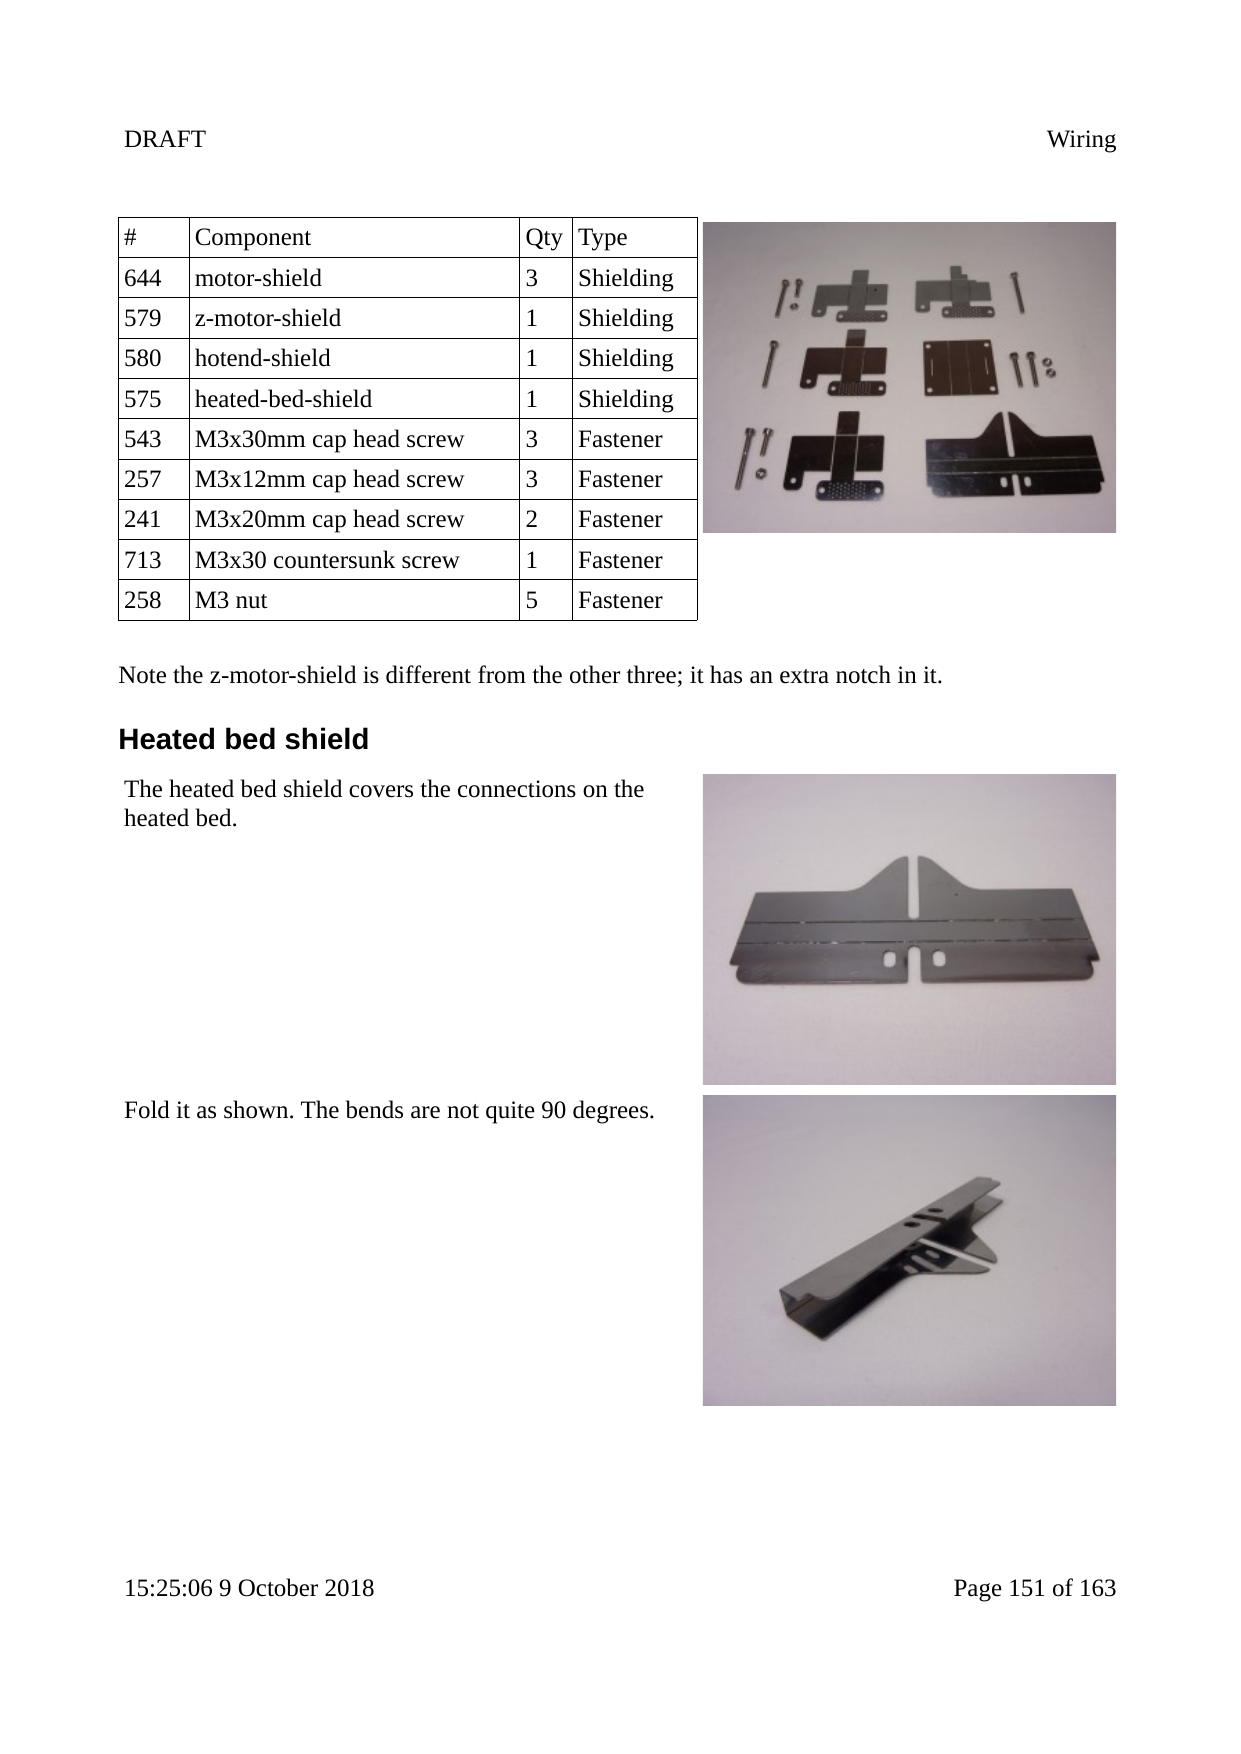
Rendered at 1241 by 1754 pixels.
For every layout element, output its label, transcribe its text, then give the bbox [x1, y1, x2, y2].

table_cell 713 [119, 540, 189, 579]
table_cell motor-shield [190, 258, 519, 297]
table_cell M3x12mm cap head screw [190, 460, 519, 499]
table_header [697, 769, 1122, 1090]
table_cell 1 [520, 540, 572, 579]
table_cell 1 [520, 379, 572, 418]
table_cell hotend-shield [190, 339, 519, 378]
table_cell 1 [520, 298, 572, 337]
table_cell z-motor-shield [190, 298, 519, 337]
table_cell 3 [520, 419, 572, 458]
table_header Qty [520, 218, 572, 257]
table_cell 3 [520, 460, 572, 499]
table_cell Shielding [573, 379, 697, 418]
table_cell Fold it as shown. The bends are not quite 90 degrees. [118, 1090, 697, 1411]
table_header Type [573, 218, 697, 257]
table_cell M3x30 countersunk screw [190, 540, 519, 579]
table_cell [520, 621, 572, 660]
table_header Component [190, 218, 519, 257]
table_cell 580 [119, 339, 189, 378]
table_cell 3 [520, 258, 572, 297]
table_cell Shielding [573, 298, 697, 337]
table_header # [119, 218, 189, 257]
table_cell [697, 1090, 1122, 1411]
table_cell 5 [520, 580, 572, 620]
table_cell 258 [119, 580, 189, 620]
table_cell M3 nut [190, 580, 519, 620]
table_cell [118, 621, 189, 660]
table_cell 2 [520, 500, 572, 539]
picture [702, 222, 1117, 533]
table_cell Fastener [573, 500, 697, 539]
table_cell Shielding [573, 339, 697, 378]
table_cell [189, 621, 519, 660]
picture [702, 774, 1117, 1085]
picture [702, 1095, 1117, 1406]
table_cell 241 [119, 500, 189, 539]
table_cell M3x30mm cap head screw [190, 419, 519, 458]
table_cell M3x20mm cap head screw [190, 500, 519, 539]
table_cell 644 [119, 258, 189, 297]
table_cell Fastener [573, 580, 697, 620]
table_cell 543 [119, 419, 189, 458]
table_cell 1 [520, 339, 572, 378]
table_cell heated-bed-shield [190, 379, 519, 418]
text Note the z-motor-shield is different from the other three; it has an extra notch in it. [118, 660, 1122, 689]
subtitle Heated bed shield [118, 722, 1122, 756]
table_cell Fastener [573, 540, 697, 579]
table_cell Fastener [573, 460, 697, 499]
table_cell 575 [119, 379, 189, 418]
table_header The heated bed shield covers the connections on the heated bed. [118, 769, 697, 1090]
table_cell 257 [119, 460, 189, 499]
table_cell Fastener [573, 419, 697, 458]
table_header [697, 217, 1122, 660]
table_cell 579 [119, 298, 189, 337]
table_cell Shielding [573, 258, 697, 297]
table_cell [572, 621, 697, 660]
